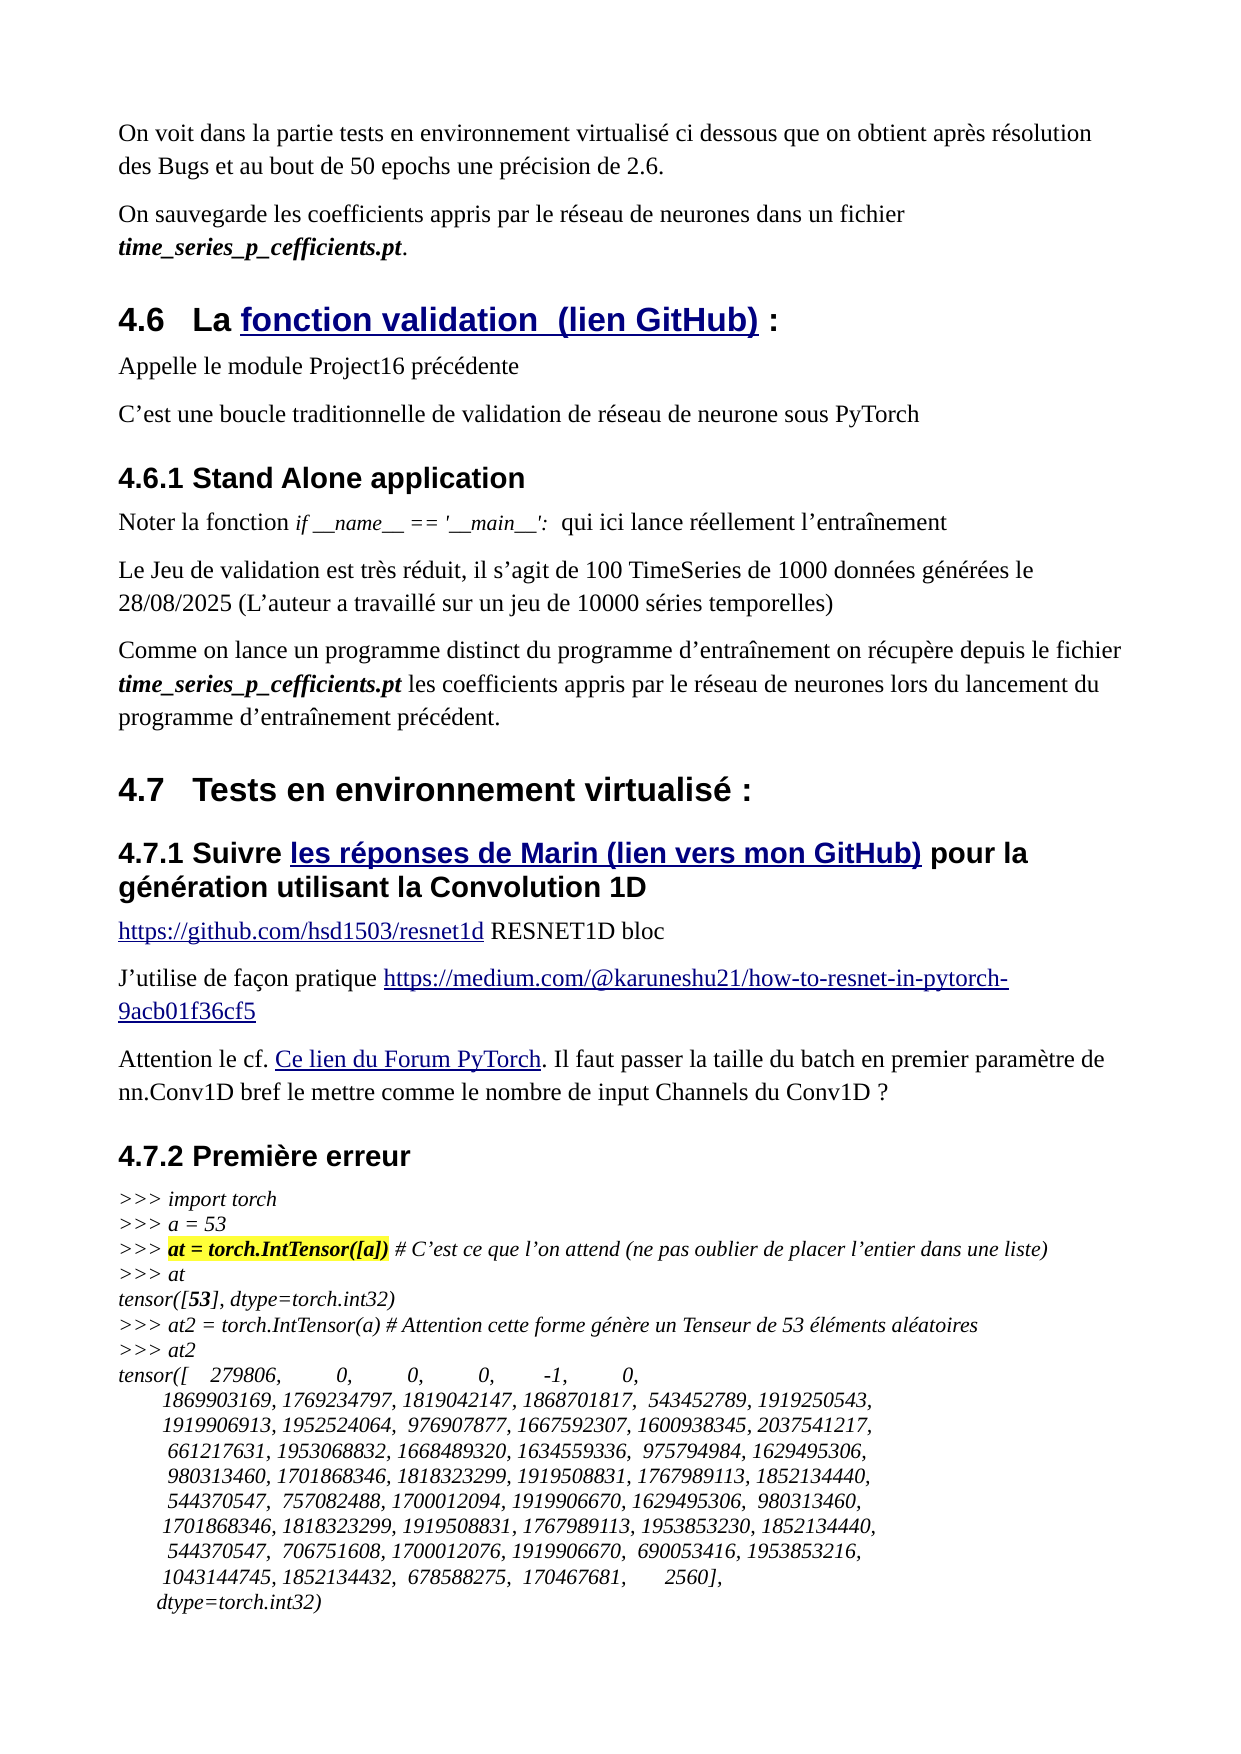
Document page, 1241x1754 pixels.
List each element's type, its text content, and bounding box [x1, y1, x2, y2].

text 544370547, 706751608, 1700012076, 1919906670, 690053416, 1953853216, [118, 1538, 1122, 1564]
text >>> at2 [118, 1337, 1122, 1362]
text 980313460, 1701868346, 1818323299, 1919508831, 1767989113, 1852134440, [118, 1463, 1122, 1488]
text 1869903169, 1769234797, 1819042147, 1868701817, 543452789, 1919250543, [118, 1387, 1122, 1412]
subtitle Suivre les réponses de Marin (lien vers mon GitHub) pour la génération utilisant la Convolution 1D [118, 836, 1122, 903]
text 1701868346, 1818323299, 1919508831, 1767989113, 1953853230, 1852134440, [118, 1513, 1122, 1538]
text On sauvegarde les coefficients appris par le réseau de neurones dans un fichier time_series_p_cefficients.pt. [118, 199, 1122, 261]
text J’utilise de façon pratique https://medium.com/@karuneshu21/how-to-resnet-in-pytorch-9acb01f36cf5 [118, 963, 1122, 1025]
text tensor([53], dtype=torch.int32) [118, 1286, 1122, 1312]
subtitle Tests en environnement virtualisé : [118, 770, 1122, 809]
text 1919906913, 1952524064, 976907877, 1667592307, 1600938345, 2037541217, [118, 1412, 1122, 1438]
text 544370547, 757082488, 1700012094, 1919906670, 1629495306, 980313460, [118, 1488, 1122, 1513]
subtitle Stand Alone application [118, 461, 1122, 495]
text Appelle le module Project16 précédente [118, 351, 1122, 380]
text Noter la fonction if __name__ == '__main__': qui ici lance réellement l’entraînement [118, 507, 1122, 536]
text >>> a = 53 [118, 1211, 1122, 1236]
text C’est une boucle traditionnelle de validation de réseau de neurone sous PyTorch [118, 399, 1122, 428]
text 661217631, 1953068832, 1668489320, 1634559336, 975794984, 1629495306, [118, 1438, 1122, 1463]
text >>> at2 = torch.IntTensor(a) # Attention cette forme génère un Tenseur de 53 éléments aléatoires [118, 1312, 1122, 1337]
text Le Jeu de validation est très réduit, il s’agit de 100 TimeSeries de 1000 données générées le 28/08/2025 (L’auteur a travaillé sur un jeu de 10000 séries temporelles) [118, 555, 1122, 617]
text Attention le cf. Ce lien du Forum PyTorch. Il faut passer la taille du batch en premier paramètre de nn.Conv1D bref le mettre comme le nombre de input Channels du Conv1D ? [118, 1044, 1122, 1106]
text >>> at = torch.IntTensor([a]) # C’est ce que l’on attend (ne pas oublier de placer l’entier dans une liste) [118, 1236, 1122, 1261]
text On voit dans la partie tests en environnement virtualisé ci dessous que on obtient après résolution des Bugs et au bout de 50 epochs une précision de 2.6. [118, 118, 1122, 180]
text https://github.com/hsd1503/resnet1d RESNET1D bloc [118, 916, 1122, 944]
text Comme on lance un programme distinct du programme d’entraînement on récupère depuis le fichier time_series_p_cefficients.pt les coefficients appris par le réseau de neurones lors du lancement du programme d’entraînement précédent. [118, 636, 1122, 730]
text >>> import torch [118, 1186, 1122, 1211]
subtitle Première erreur [118, 1139, 1122, 1173]
text >>> at [118, 1261, 1122, 1286]
subtitle La fonction validation (lien GitHub) : [118, 300, 1122, 339]
text tensor([ 279806, 0, 0, 0, -1, 0, [118, 1362, 1122, 1387]
text dtype=torch.int32) [118, 1589, 1122, 1614]
text 1043144745, 1852134432, 678588275, 170467681, 2560], [118, 1564, 1122, 1589]
